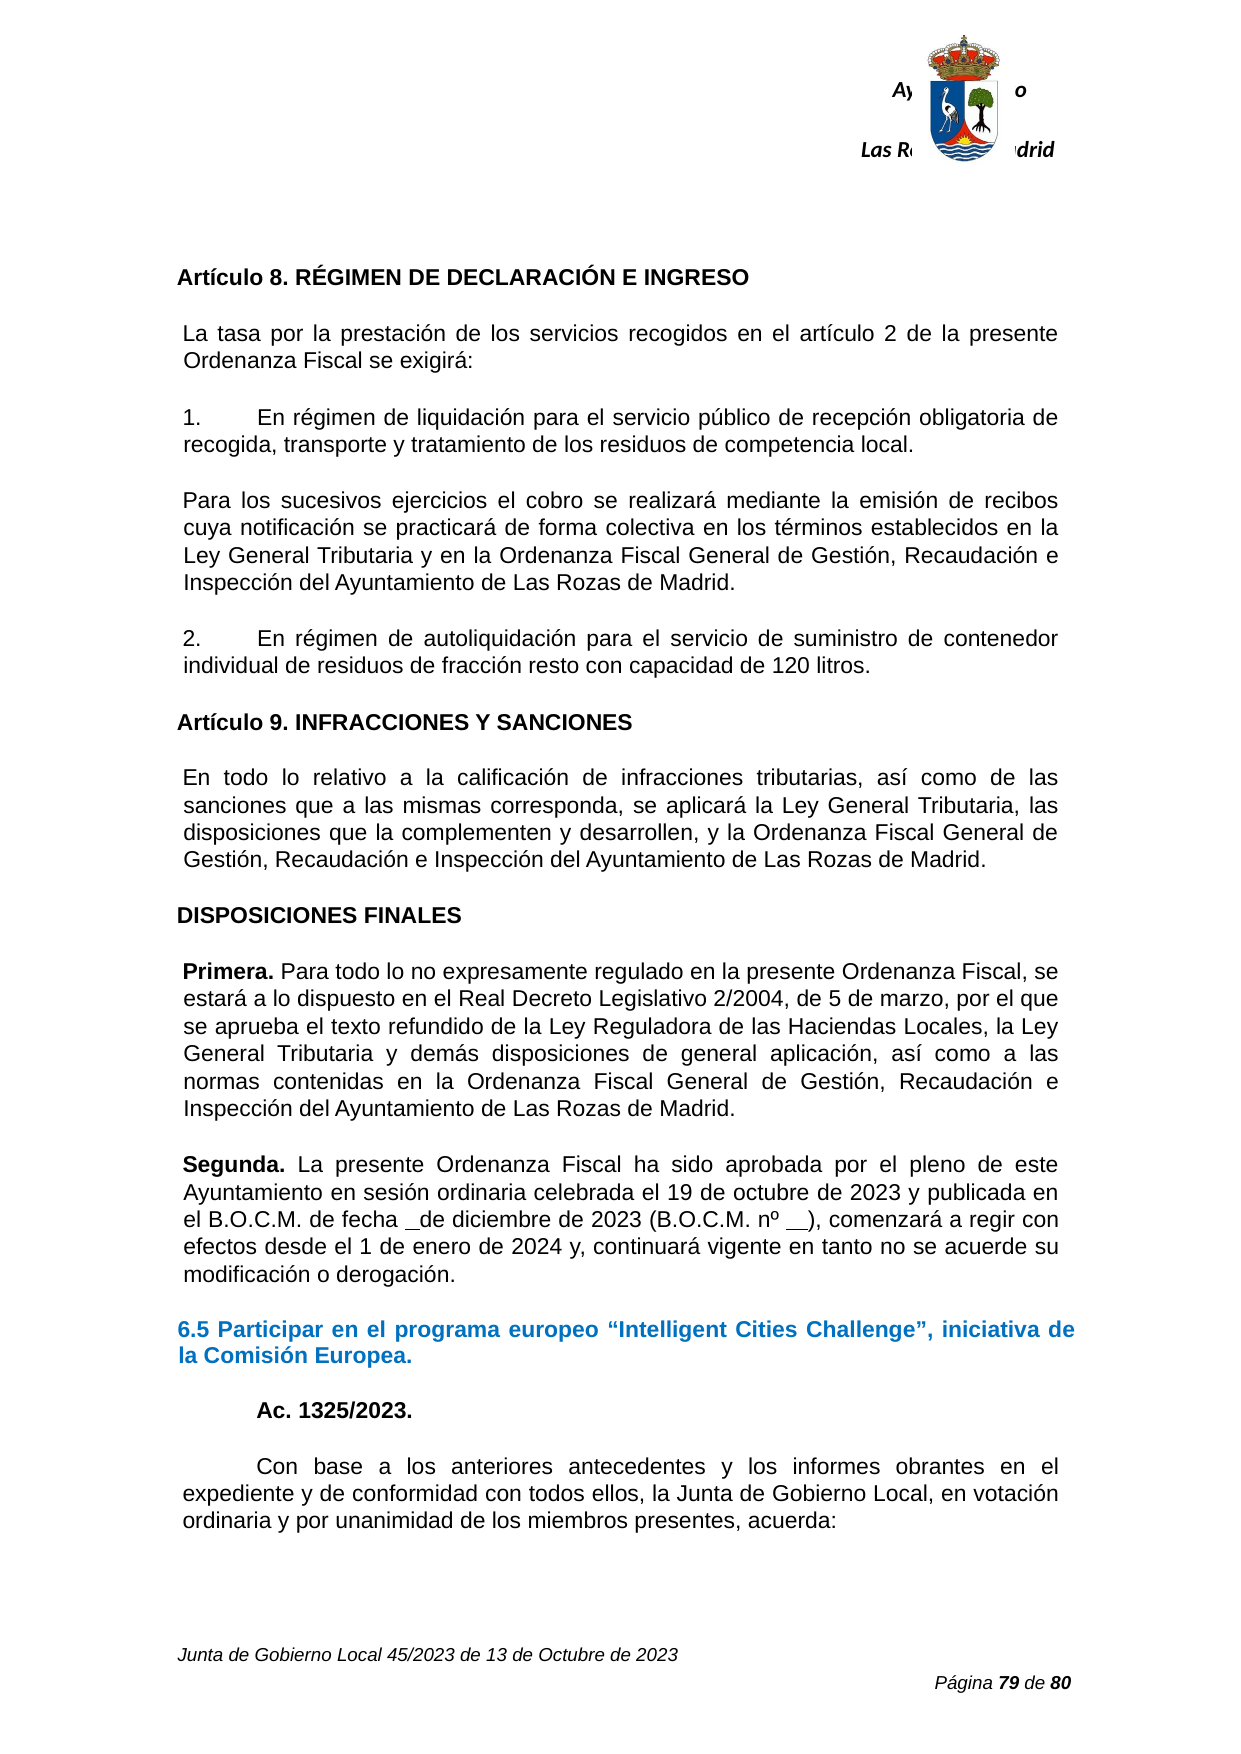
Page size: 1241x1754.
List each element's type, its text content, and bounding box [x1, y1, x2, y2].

list En régimen de liquidación para el servicio público de recepción obligatoria de recogida, transporte y tratamiento de los residuos de competencia local. [182, 403, 1059, 457]
list En régimen de autoliquidación para el servicio de suministro de contenedor individual de residuos de fracción resto con capacidad de 120 litros. [182, 625, 1059, 679]
text Primera. Para todo lo no expresamente regulado en la presente Ordenanza Fiscal, se estará a lo dispuesto en el Real Decreto Legislativo 2/2004, de 5 de marzo, por el que se aprueba el texto refundido de la Ley Reguladora de las Haciendas Locales, la Ley General Tributaria y demás disposiciones de general aplicación, así como a las normas contenidas en la Ordenanza Fiscal General de Gestión, Recaudación e Inspección del Ayuntamiento de Las Rozas de Madrid. [182, 958, 1059, 1121]
text Segunda. La presente Ordenanza Fiscal ha sido aprobada por el pleno de este Ayuntamiento en sesión ordinaria celebrada el 19 de octubre de 2023 y publicada en el B.O.C.M. de fecha de diciembre de 2023 (B.O.C.M. nº ), comenzará a regir con efectos desde el 1 de enero de 2024 y, continuará vigente en tanto no se acuerde su modificación o derogación. [182, 1151, 1059, 1287]
subtitle DISPOSICIONES FINALES [177, 902, 1076, 929]
text Ac. 1325/2023. [182, 1397, 1059, 1423]
subtitle Artículo 9. INFRACCIONES Y SANCIONES [177, 708, 1076, 735]
text 6.5 Participar en el programa europeo “Intelligent Cities Challenge”, iniciativa de la Comisión Europea. [177, 1317, 1076, 1368]
subtitle Artículo 8. RÉGIMEN DE DECLARACIÓN E INGRESO [177, 264, 1076, 291]
text Con base a los anteriores antecedentes y los informes obrantes en el expediente y de conformidad con todos ellos, la Junta de Gobierno Local, en votación ordinaria y por unanimidad de los miembros presentes, acuerda: [182, 1453, 1059, 1534]
text En todo lo relativo a la calificación de infracciones tributarias, así como de las sanciones que a las mismas corresponda, se aplicará la Ley General Tributaria, las disposiciones que la complementen y desarrollen, y la Ordenanza Fiscal General de Gestión, Recaudación e Inspección del Ayuntamiento de Las Rozas de Madrid. [182, 764, 1059, 873]
text Para los sucesivos ejercicios el cobro se realizará mediante la emisión de recibos cuya notificación se practicará de forma colectiva en los términos establecidos en la Ley General Tributaria y en la Ordenanza Fiscal General de Gestión, Recaudación e Inspección del Ayuntamiento de Las Rozas de Madrid. [182, 487, 1059, 595]
text La tasa por la prestación de los servicios recogidos en el artículo 2 de la presente Ordenanza Fiscal se exigirá: [182, 320, 1059, 374]
